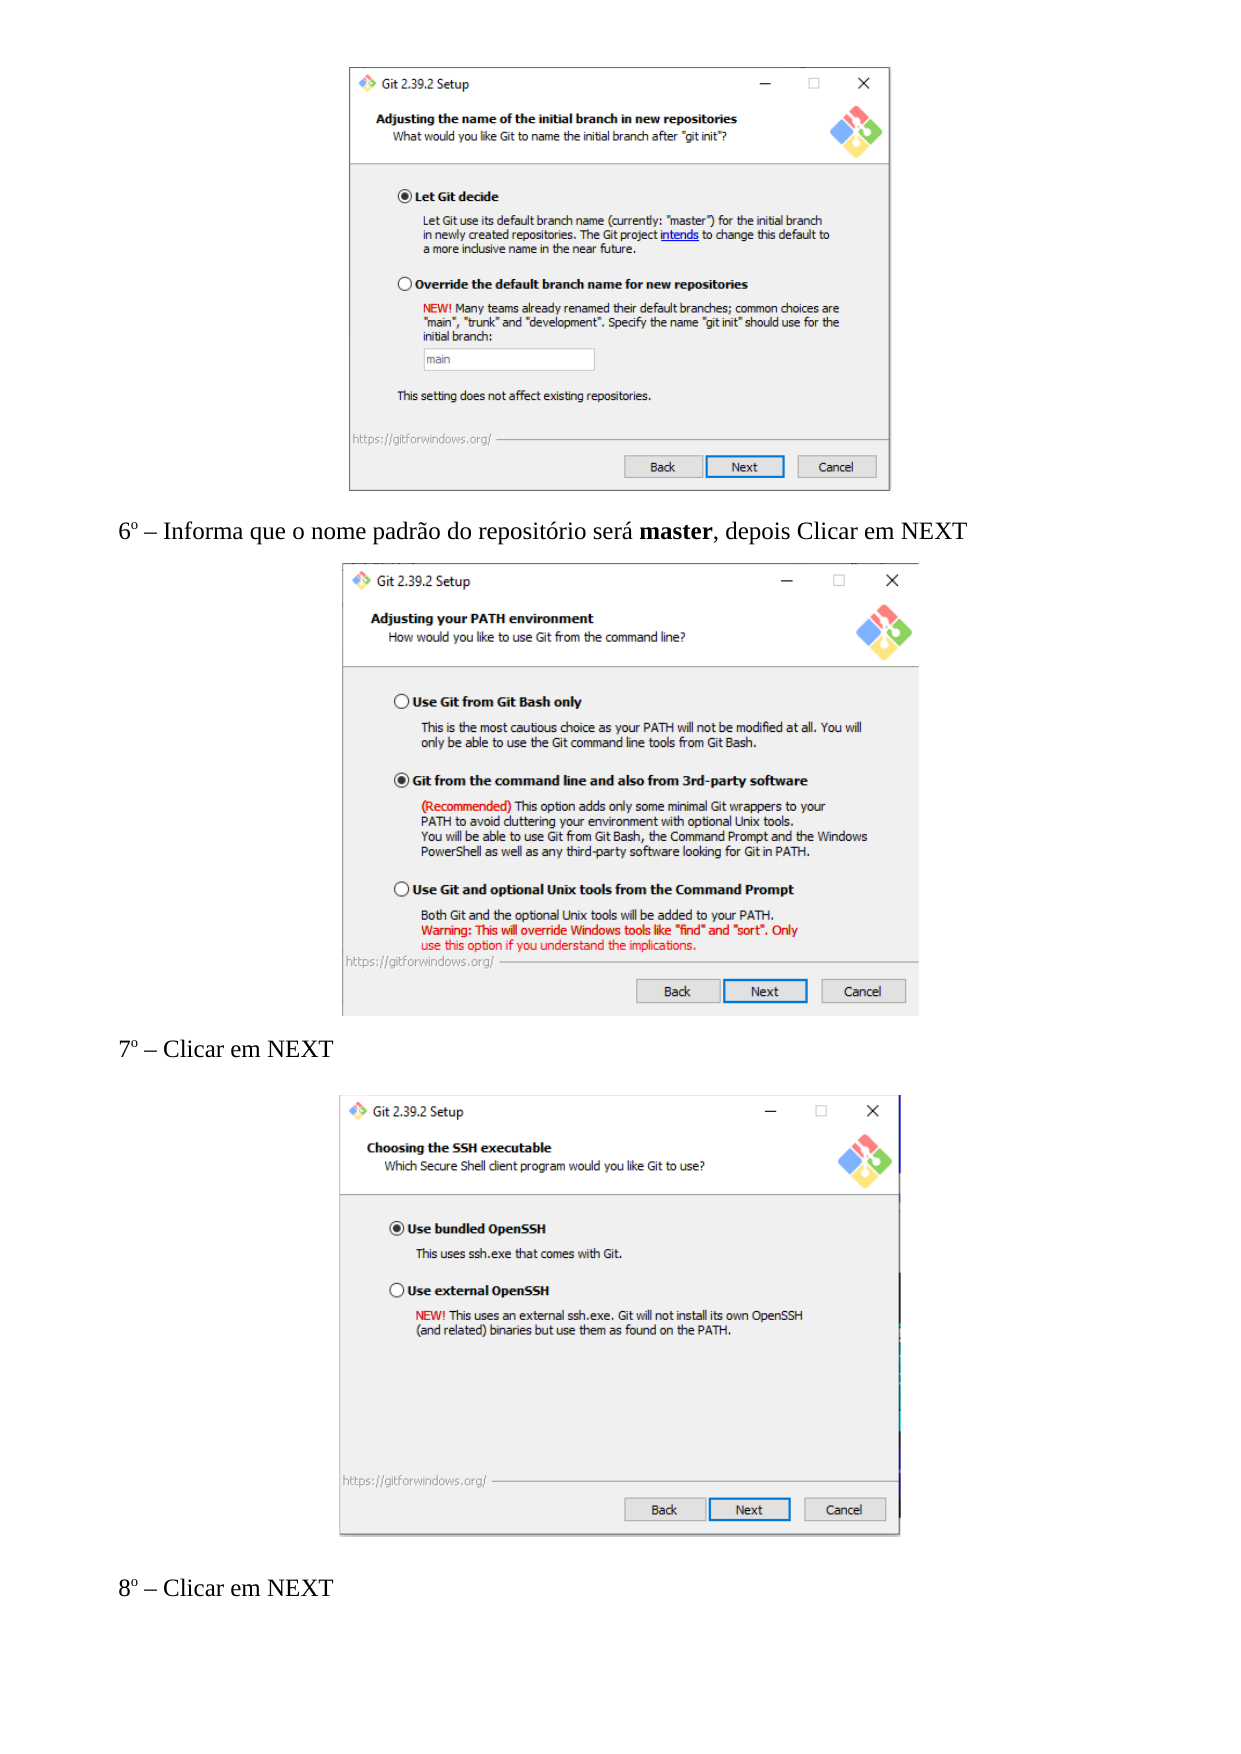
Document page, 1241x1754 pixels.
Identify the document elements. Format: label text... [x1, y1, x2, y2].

picture [339, 1095, 901, 1537]
text 6o – Informa que o nome padrão do repositório será master, depois Clicar em NEXT [118, 516, 1122, 545]
picture [348, 67, 892, 491]
text 8o – Clicar em NEXT [118, 1573, 1122, 1602]
text 7o – Clicar em NEXT [118, 1034, 1122, 1062]
picture [342, 563, 919, 1016]
